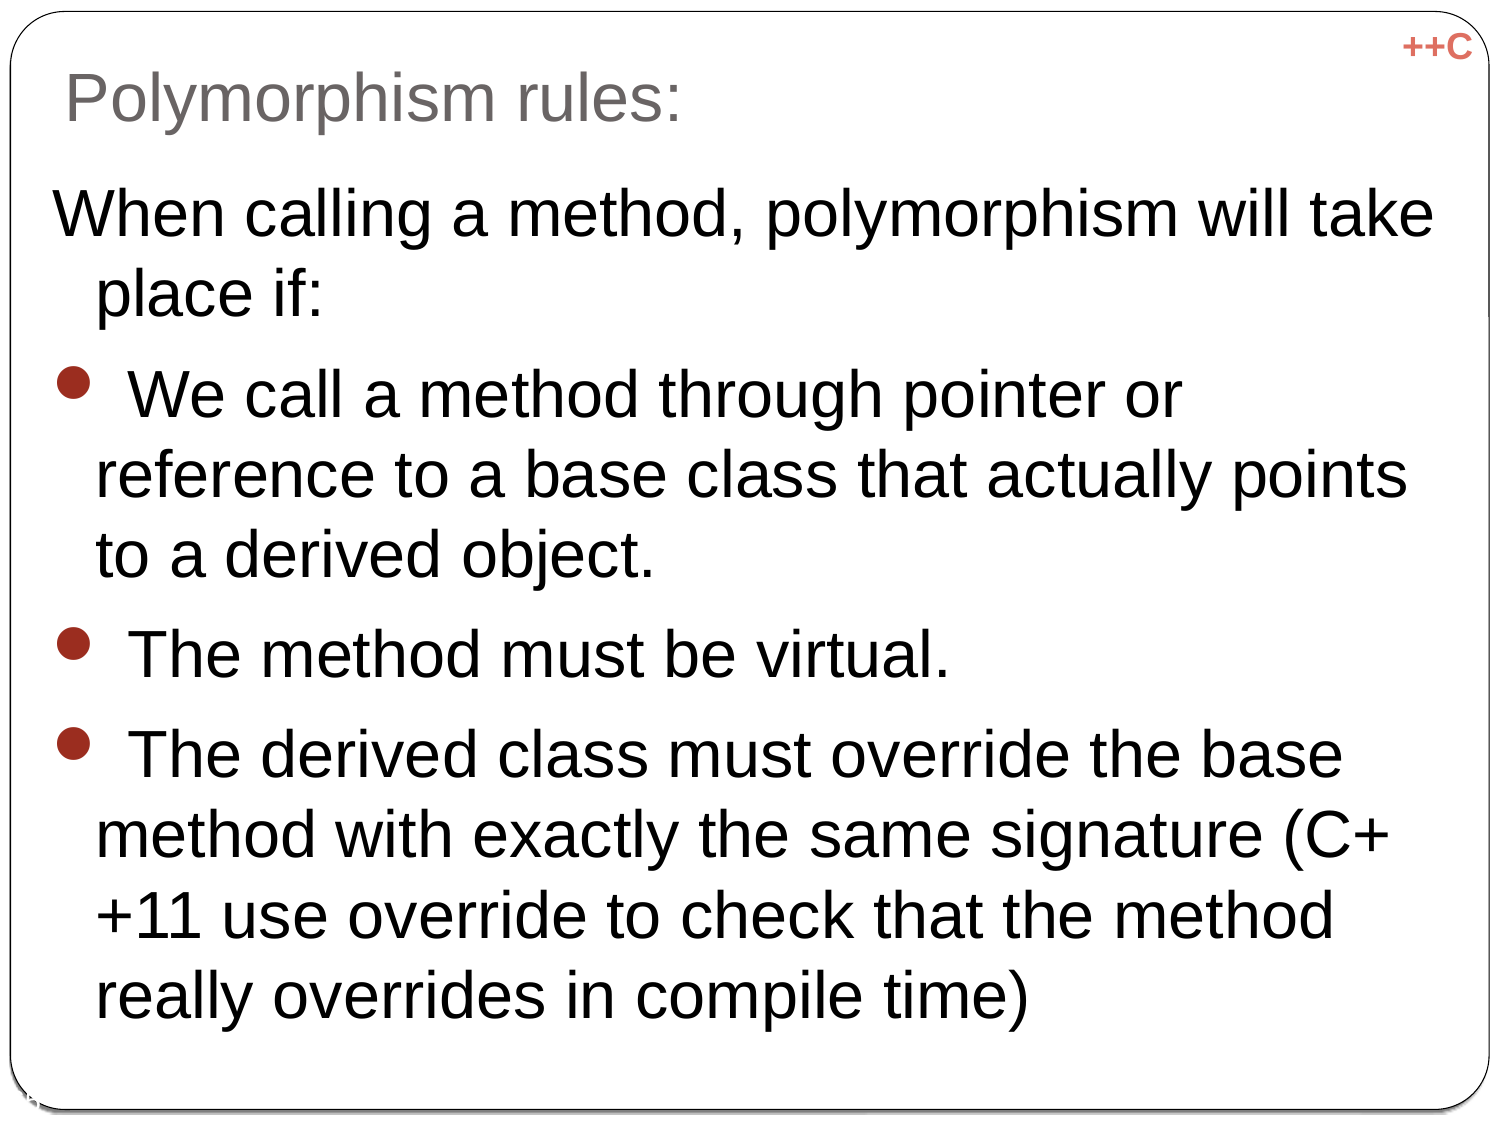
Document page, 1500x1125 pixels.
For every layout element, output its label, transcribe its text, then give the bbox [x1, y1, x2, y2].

slide_number [0, 1074, 50, 1125]
list When calling a method, polymorphism will take place if: We call a method through pointer or reference to a base class that actually points to a derived object. The method must be virtual. The derived class must override the base method with exactly the same signature (C++11 use override to check that the method really overrides in compile time) [37, 162, 1463, 1088]
title Polymorphism rules: [50, 45, 1450, 150]
